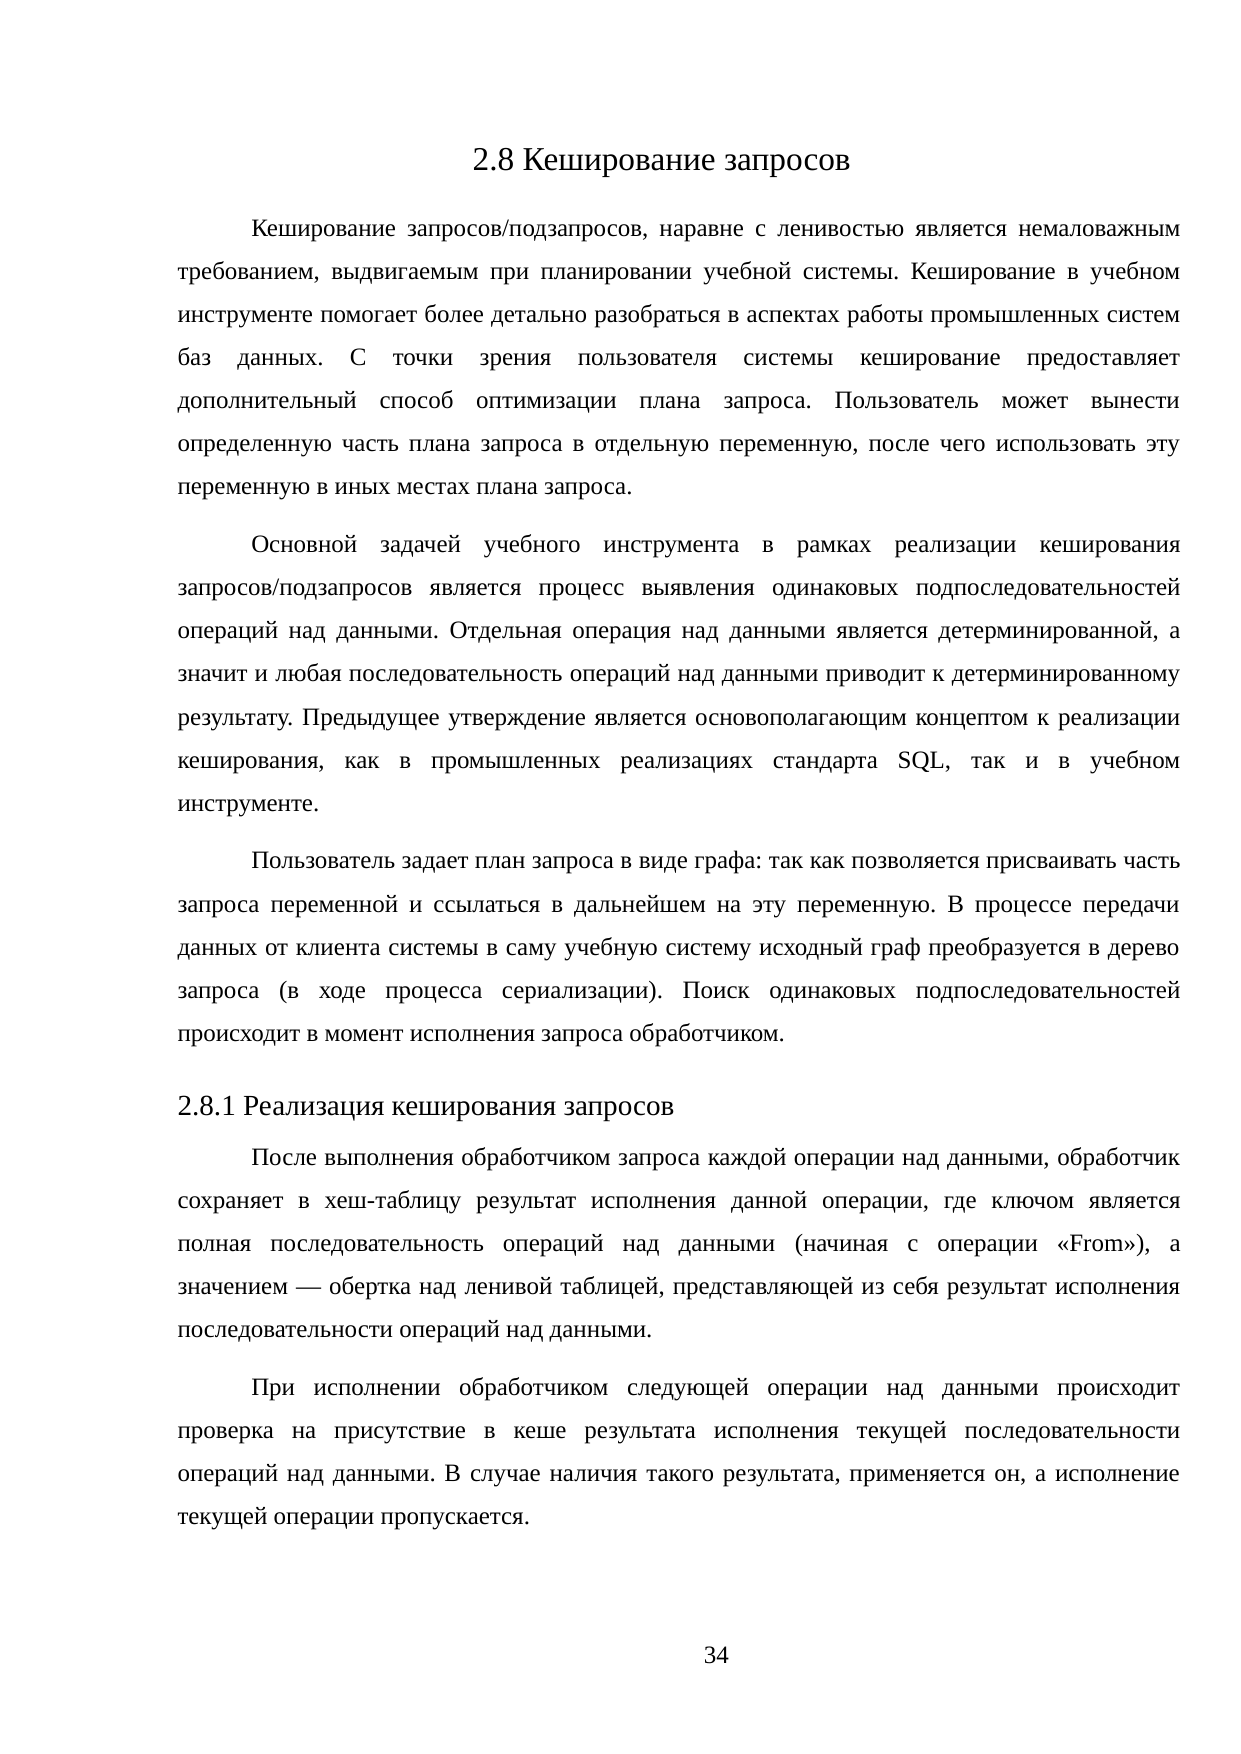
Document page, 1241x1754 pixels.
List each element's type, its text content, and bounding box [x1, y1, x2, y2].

text Основной задачей учебного инструмента в рамках реализации кеширования запросов/подзапросов является процесс выявления одинаковых подпоследовательностей операций над данными. Отдельная операция над данными является детерминированной, а значит и любая последовательность операций над данными приводит к детерминированному результату. Предыдущее утверждение является основополагающим концептом к реализации кеширования, как в промышленных реализациях стандарта SQL, так и в учебном инструменте. [177, 529, 1181, 817]
text Кеширование запросов/подзапросов, наравне с ленивостью является немаловажным требованием, выдвигаемым при планировании учебной системы. Кеширование в учебном инструменте помогает более детально разобраться в аспектах работы промышленных систем баз данных. С точки зрения пользователя системы кеширование предоставляет дополнительный способ оптимизации плана запроса. Пользователь может вынести определенную часть плана запроса в отдельную переменную, после чего использовать эту переменную в иных местах плана запроса. [177, 213, 1181, 500]
subtitle 2.8.1 Реализация кеширования запросов [177, 1088, 1181, 1121]
text После выполнения обработчиком запроса каждой операции над данными, обработчик сохраняет в хеш-таблицу результат исполнения данной операции, где ключом является полная последовательность операций над данными​­ (начиная с операции «From»), а значением — обертка над ленивой таблицей, представляющей из себя результат исполнения последовательности операций над данными. [177, 1142, 1181, 1343]
text Пользователь задает план запроса в виде графа: так как позволяется присваивать часть запроса переменной и ссылаться в дальнейшем на эту переменную. В процессе передачи данных от клиента системы в саму учебную систему исходный граф преобразуется в дерево запроса (в ходе процесса сериализации). Поиск одинаковых подпоследовательностей происходит в момент исполнения запроса обработчиком. [177, 846, 1181, 1047]
subtitle 2.8 Кеширование запросов [177, 139, 1146, 177]
text При исполнении обработчиком следующей операции над данными происходит проверка на присутствие в кеше результата исполнения текущей последовательности операций над данными. В случае наличия такого результата, применяется он, а исполнение текущей операции пропускается. [177, 1372, 1181, 1530]
